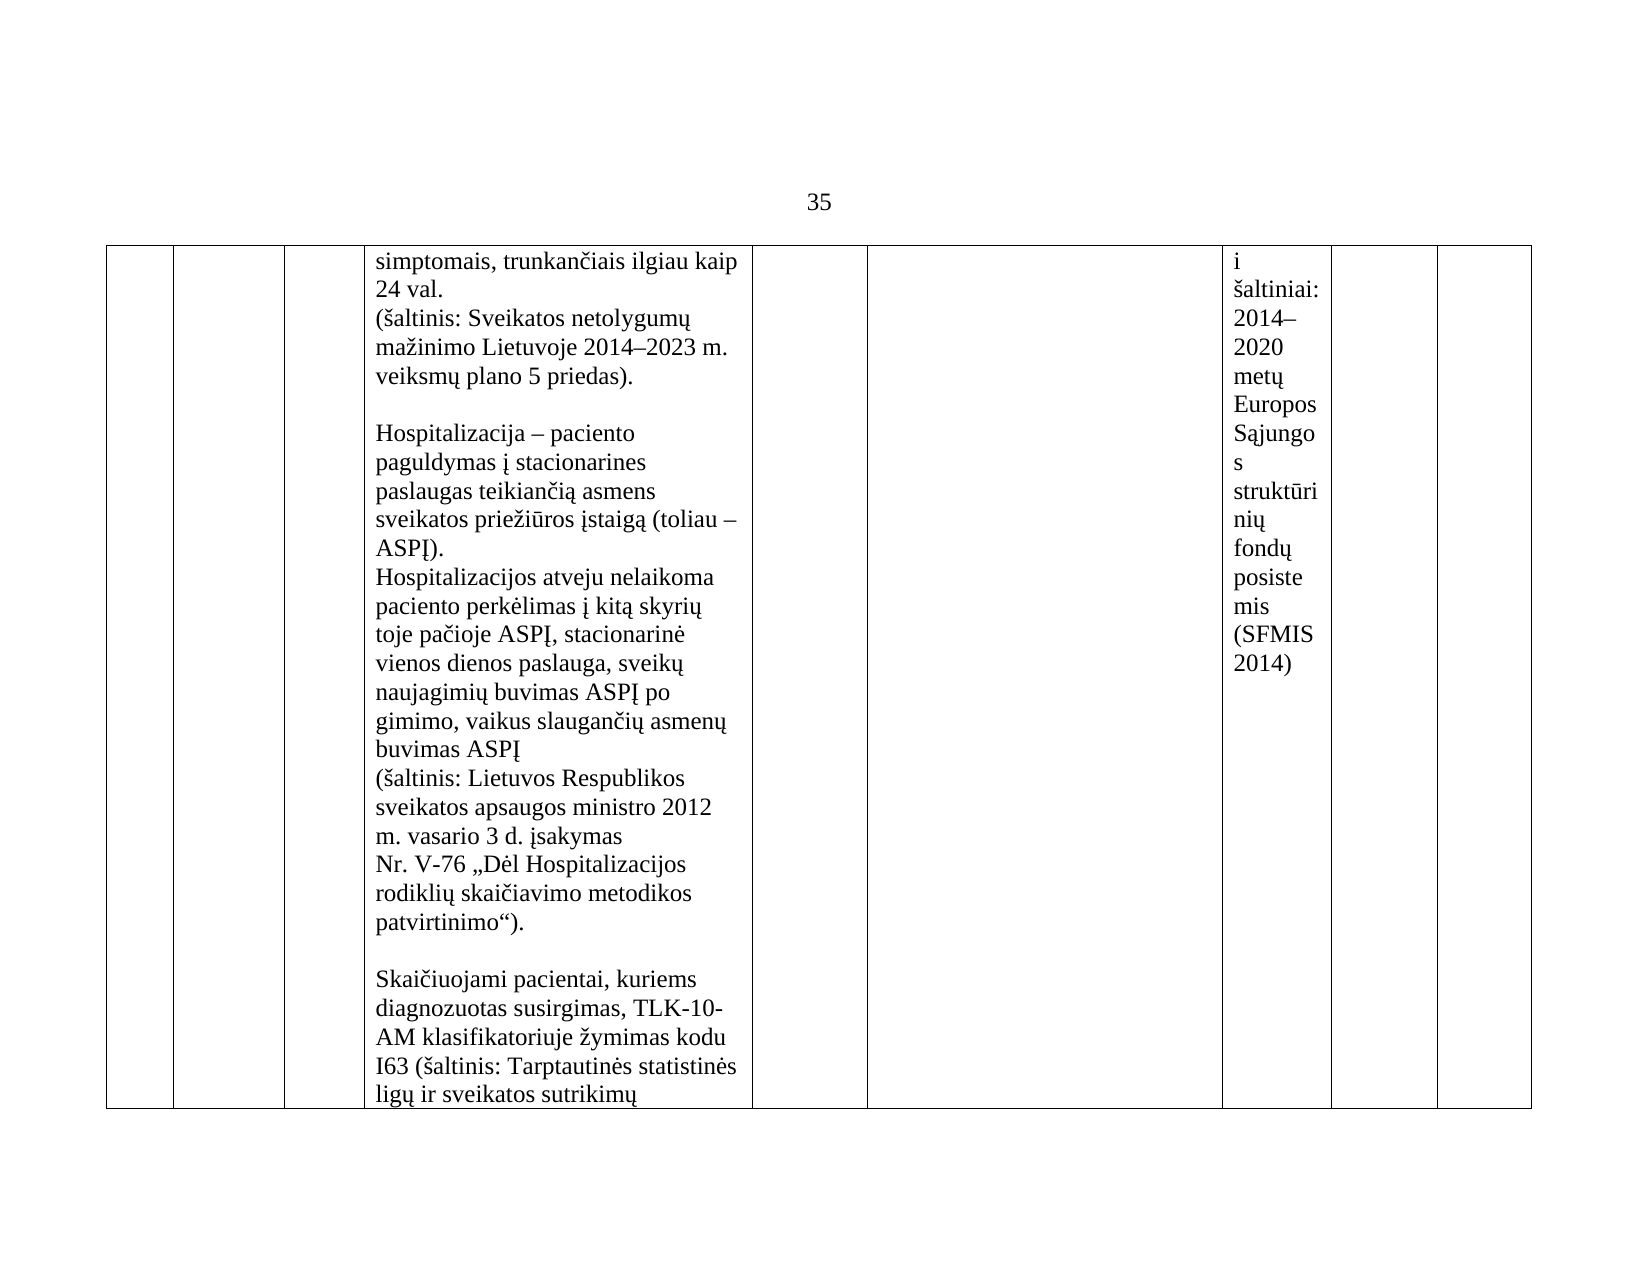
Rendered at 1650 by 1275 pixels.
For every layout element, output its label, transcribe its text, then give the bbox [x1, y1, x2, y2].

table_cell [868, 246, 1222, 1108]
table_cell [174, 246, 284, 1108]
table_cell [753, 246, 867, 1108]
table_cell i šaltiniai: 2014–2020 metų Europos Sąjungos struktūrinių fondų posistemis (SFMIS2014) [1223, 246, 1331, 1108]
table_cell [285, 246, 364, 1108]
table_cell [1332, 246, 1437, 1108]
table_cell simptomais, trunkančiais ilgiau kaip 24 val. (šaltinis: Sveikatos netolygumų mažinimo Lietuvoje 2014–2023 m. veiksmų plano 5 priedas). Hospitalizacija – paciento paguldymas į stacionarines paslaugas teikiančią asmens sveikatos priežiūros įstaigą (toliau – ASPĮ). Hospitalizacijos atveju nelaikoma paciento perkėlimas į kitą skyrių toje pačioje ASPĮ, stacionarinė vienos dienos paslauga, sveikų naujagimių buvimas ASPĮ po gimimo, vaikus slaugančių asmenų buvimas ASPĮ (šaltinis: Lietuvos Respublikos sveikatos apsaugos ministro 2012 m. vasario 3 d. įsakymas Nr. V-76 „Dėl Hospitalizacijos rodiklių skaičiavimo metodikos patvirtinimo“). Skaičiuojami pacientai, kuriems diagnozuotas susirgimas, TLK-10-AM klasifikatoriuje žymimas kodu I63 (šaltinis: Tarptautinės statistinės ligų ir sveikatos sutrikimų [365, 246, 752, 1108]
table_cell [107, 246, 173, 1108]
table_cell [1438, 246, 1531, 1108]
